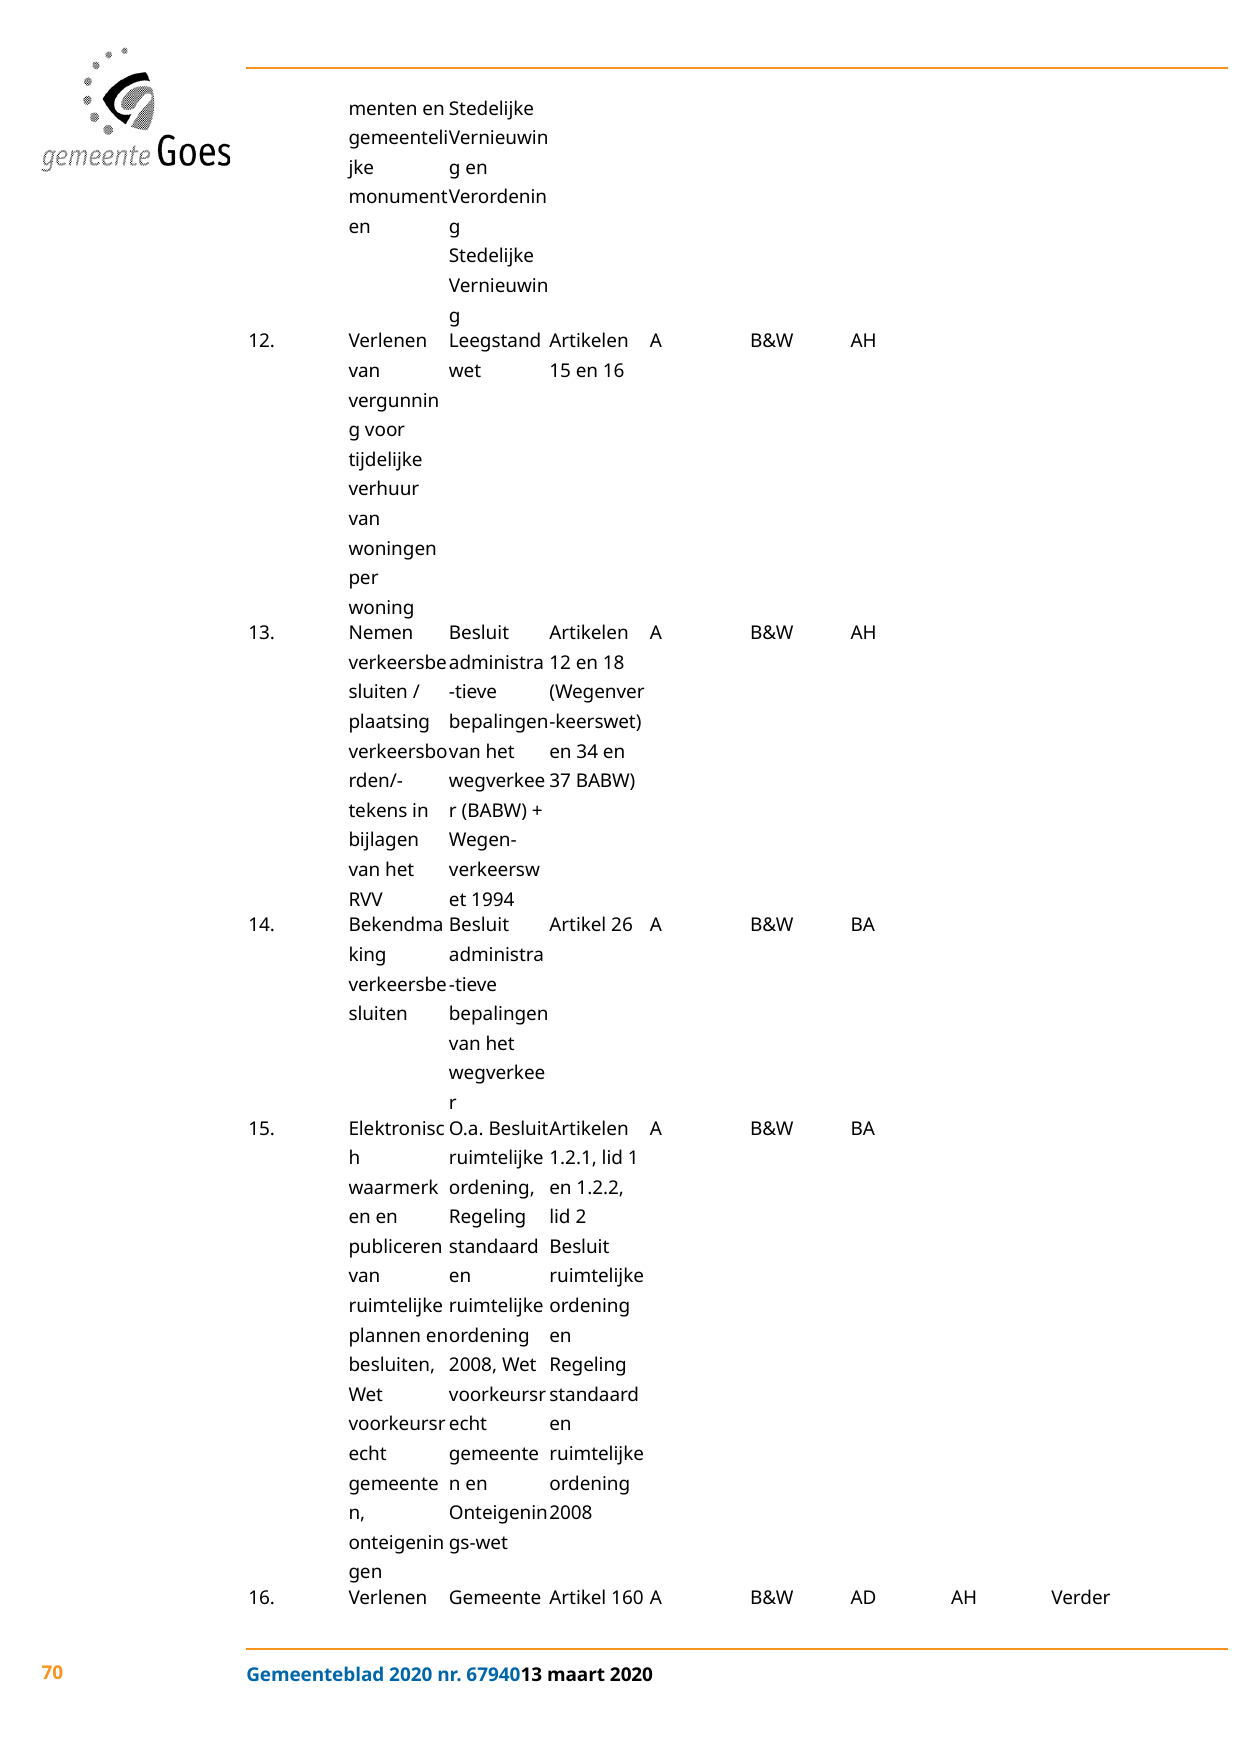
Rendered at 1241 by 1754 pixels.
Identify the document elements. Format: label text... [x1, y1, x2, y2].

table_cell [951, 1115, 1051, 1584]
table_cell A [650, 328, 750, 619]
table_cell Verder [1051, 1584, 1152, 1610]
table_cell A [650, 1584, 750, 1610]
table_cell Artikelen 15 en 16 [549, 328, 649, 619]
table_cell Nemen verkeersbesluiten / plaatsing verkeersborden/-tekens in bijlagen van het RVV [348, 620, 449, 912]
table_cell Bekendmaking verkeersbesluiten [348, 912, 449, 1115]
table_cell Stedelijke Vernieuwing en Verordening Stedelijke Vernieuwing [449, 95, 549, 328]
table_cell [1051, 912, 1152, 1115]
table_cell 14. [248, 912, 348, 1115]
table_cell A [650, 620, 750, 912]
table_cell Artikelen 12 en 18 (Wegenver-keerswet) en 34 en 37 BABW) [549, 620, 649, 912]
table_cell [1051, 620, 1152, 912]
table_cell Verlenen van vergunning voor tijdelijke verhuur van woningen per woning [348, 328, 449, 619]
table_cell B&W [750, 1115, 850, 1584]
table_cell 12. [248, 328, 348, 619]
table_cell B&W [750, 620, 850, 912]
table_cell Verlenen [348, 1584, 449, 1610]
table_cell Elektronisch waarmerken en publiceren van ruimtelijke plannen en besluiten, Wet voorkeursrecht gemeenten, onteigeningen [348, 1115, 449, 1584]
table_cell AH [850, 620, 951, 912]
table_cell Besluit administra-tieve bepalingen van het wegverkeer [449, 912, 549, 1115]
table_cell B&W [750, 1584, 850, 1610]
table_cell [951, 328, 1051, 619]
table_cell Gemeente [449, 1584, 549, 1610]
table_cell menten en gemeentelijke monumenten [348, 95, 449, 328]
table_cell Artikelen 1.2.1, lid 1 en 1.2.2, lid 2 Besluit ruimtelijke ordening en Regeling standaarden ruimtelijke ordening 2008 [549, 1115, 649, 1584]
table_cell Artikel 160 [549, 1584, 649, 1610]
picture [41, 47, 231, 172]
table_cell Besluit administra-tieve bepalingen van het wegverkeer (BABW) + Wegen-verkeerswet 1994 [449, 620, 549, 912]
table_cell [1051, 95, 1152, 328]
table_cell Leegstandwet [449, 328, 549, 619]
table_cell O.a. Besluit ruimtelijke ordening, Regeling standaarden ruimtelijke ordening 2008, Wet voorkeursrecht gemeenten en Onteigenings-wet [449, 1115, 549, 1584]
table_cell AD [850, 1584, 951, 1610]
table_cell Artikel 26 [549, 912, 649, 1115]
table_cell BA [850, 912, 951, 1115]
table_cell B&W [750, 912, 850, 1115]
table_cell [951, 912, 1051, 1115]
table_cell [549, 95, 649, 328]
table_cell B&W [750, 328, 850, 619]
table_cell [951, 95, 1051, 328]
table_cell [248, 95, 348, 328]
table_cell [951, 620, 1051, 912]
table_cell [750, 95, 850, 328]
table_cell BA [850, 1115, 951, 1584]
table_cell A [650, 912, 750, 1115]
table_cell 13. [248, 620, 348, 912]
table_cell AH [850, 328, 951, 619]
table_cell 15. [248, 1115, 348, 1584]
table_cell AH [951, 1584, 1051, 1610]
table_cell A [650, 1115, 750, 1584]
table_cell [650, 95, 750, 328]
table_cell [850, 95, 951, 328]
table_cell [1051, 1115, 1152, 1584]
table_cell 16. [248, 1584, 348, 1610]
table_cell [1051, 328, 1152, 619]
